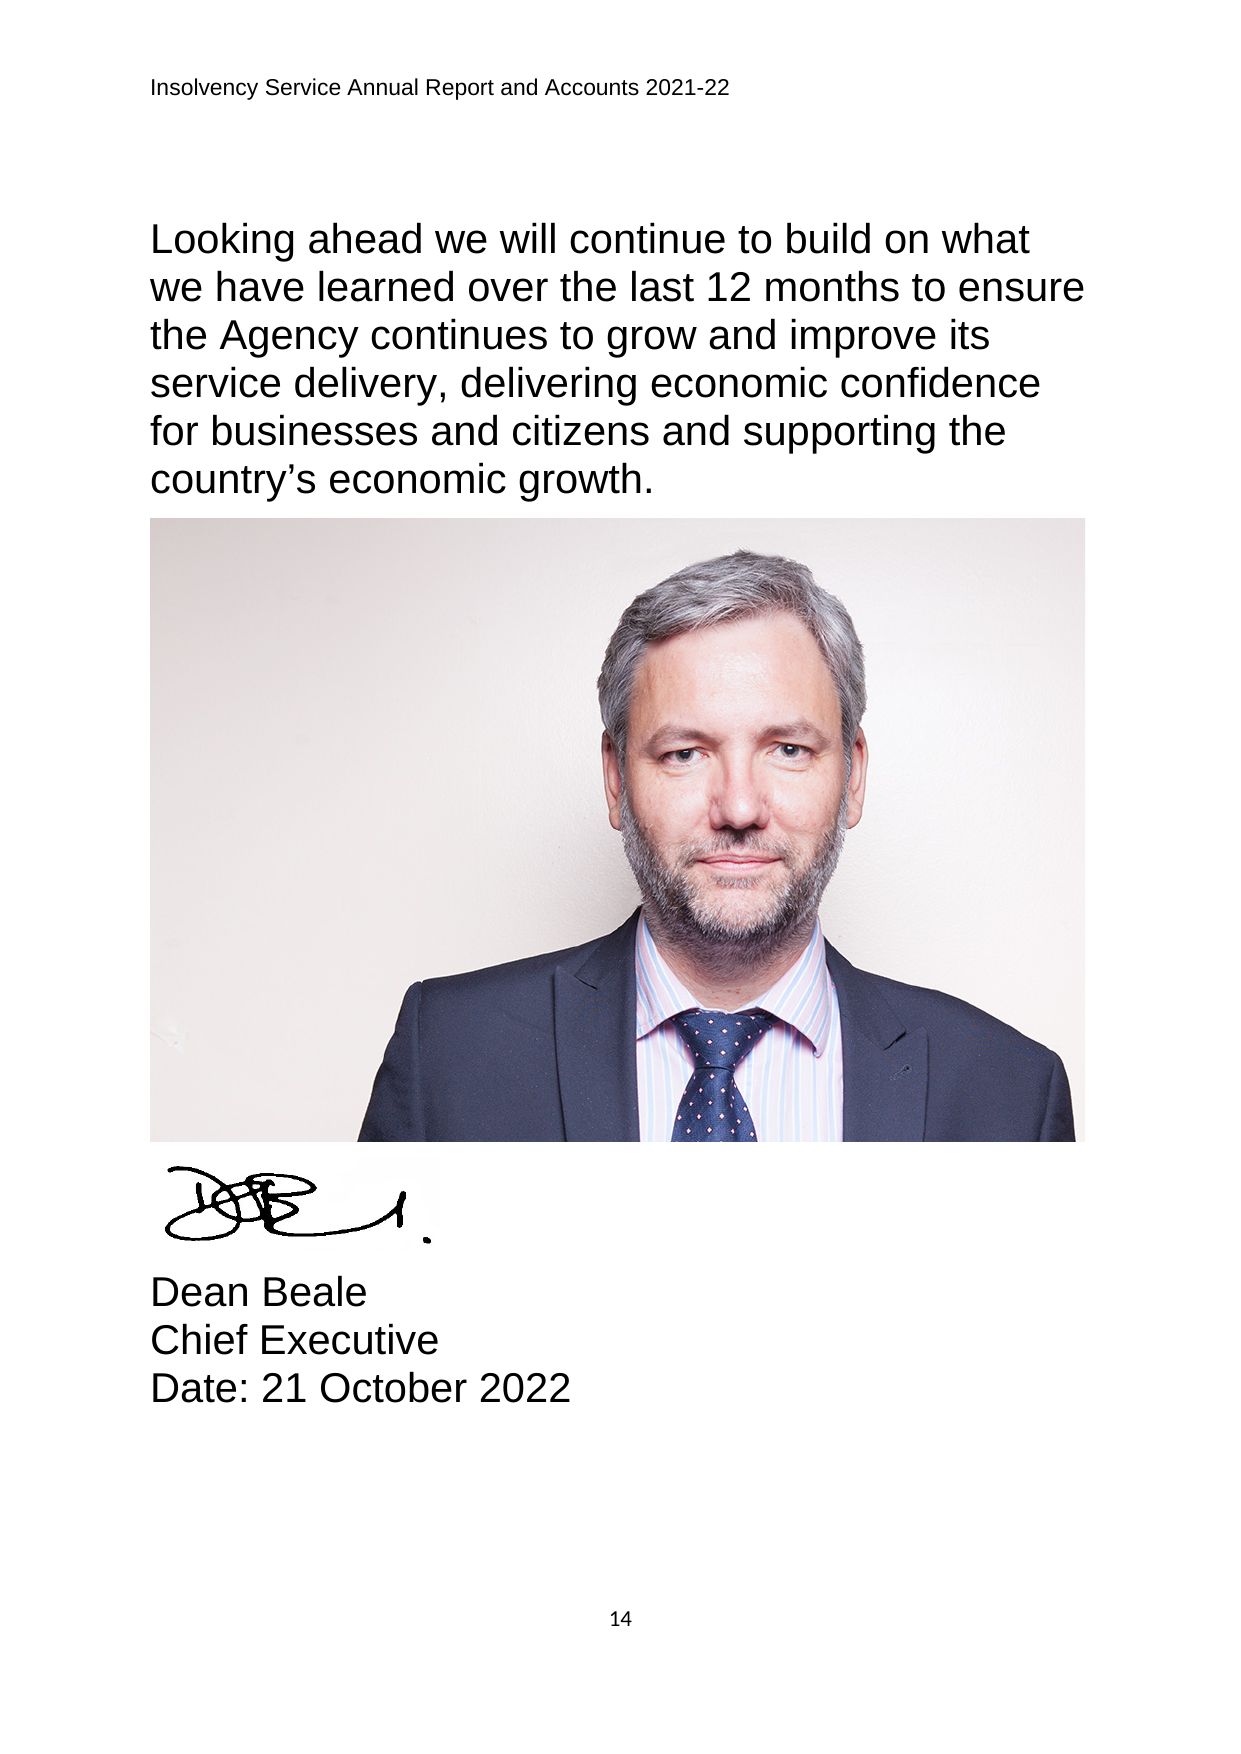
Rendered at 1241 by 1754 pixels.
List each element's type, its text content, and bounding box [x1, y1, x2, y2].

text Looking ahead we will continue to build on what we have learned over the last 12 months to ensure the Agency continues to grow and improve its service delivery, delivering economic confidence for businesses and citizens and supporting the country’s economic growth. [150, 214, 1090, 502]
text Dean Beale Chief Executive Date: 21 October 2022 [150, 1267, 1090, 1411]
